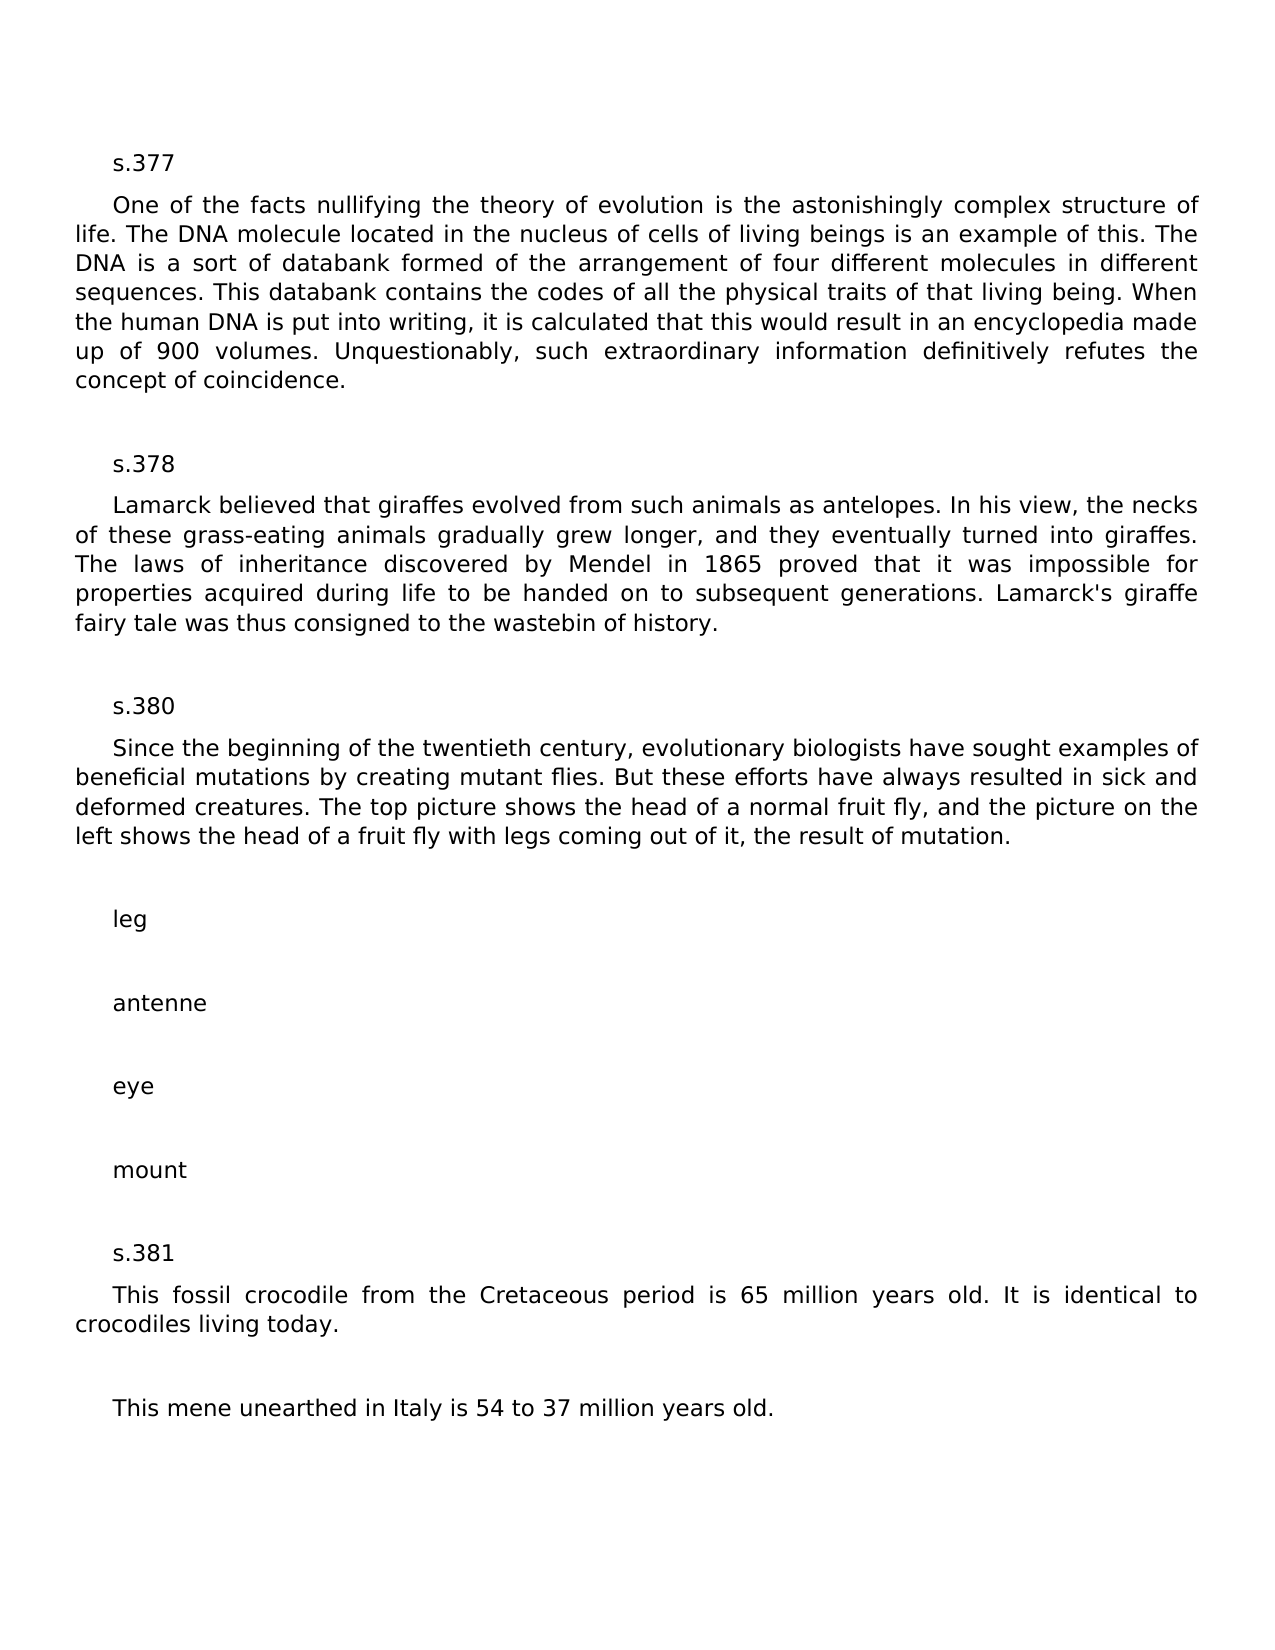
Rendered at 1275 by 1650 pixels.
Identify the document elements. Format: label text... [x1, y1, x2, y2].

text antenne [75, 990, 1200, 1017]
text leg [75, 906, 1200, 933]
text One of the facts nullifying the theory of evolution is the astonishingly complex structure of life. The DNA molecule located in the nucleus of cells of living beings is an example of this. The DNA is a sort of databank formed of the arrangement of four different molecules in different sequences. This databank contains the codes of all the physical traits of that living being. When the human DNA is put into writing, it is calculated that this would result in an encyclopedia made up of 900 volumes. Unquestionably, such extraordinary information definitively refutes the concept of coincidence. [75, 192, 1200, 394]
text s.378 [75, 451, 1200, 478]
text This fossil crocodile from the Cretaceous period is 65 million years old. It is identical to crocodiles living today. [75, 1282, 1200, 1338]
text Since the beginning of the twentieth century, evolutionary biologists have sought examples of beneficial mutations by creating mutant flies. But these efforts have always resulted in sick and deformed creatures. The top picture shows the head of a normal fruit fly, and the picture on the left shows the head of a fruit fly with legs coming out of it, the result of mutation. [75, 735, 1200, 849]
text Lamarck believed that giraffes evolved from such animals as antelopes. In his view, the necks of these grass-eating animals gradually grew longer, and they eventually turned into giraffes. The laws of inheritance discovered by Mendel in 1865 proved that it was impossible for properties acquired during life to be handed on to subsequent generations. Lamarck's giraffe fairy tale was thus consigned to the wastebin of history. [75, 493, 1200, 636]
text s.377 [75, 150, 1200, 177]
text This mene unearthed in Italy is 54 to 37 million years old. [75, 1395, 1200, 1422]
text eye [75, 1073, 1200, 1100]
text s.381 [75, 1241, 1200, 1267]
text mount [75, 1157, 1200, 1184]
text s.380 [75, 693, 1200, 720]
